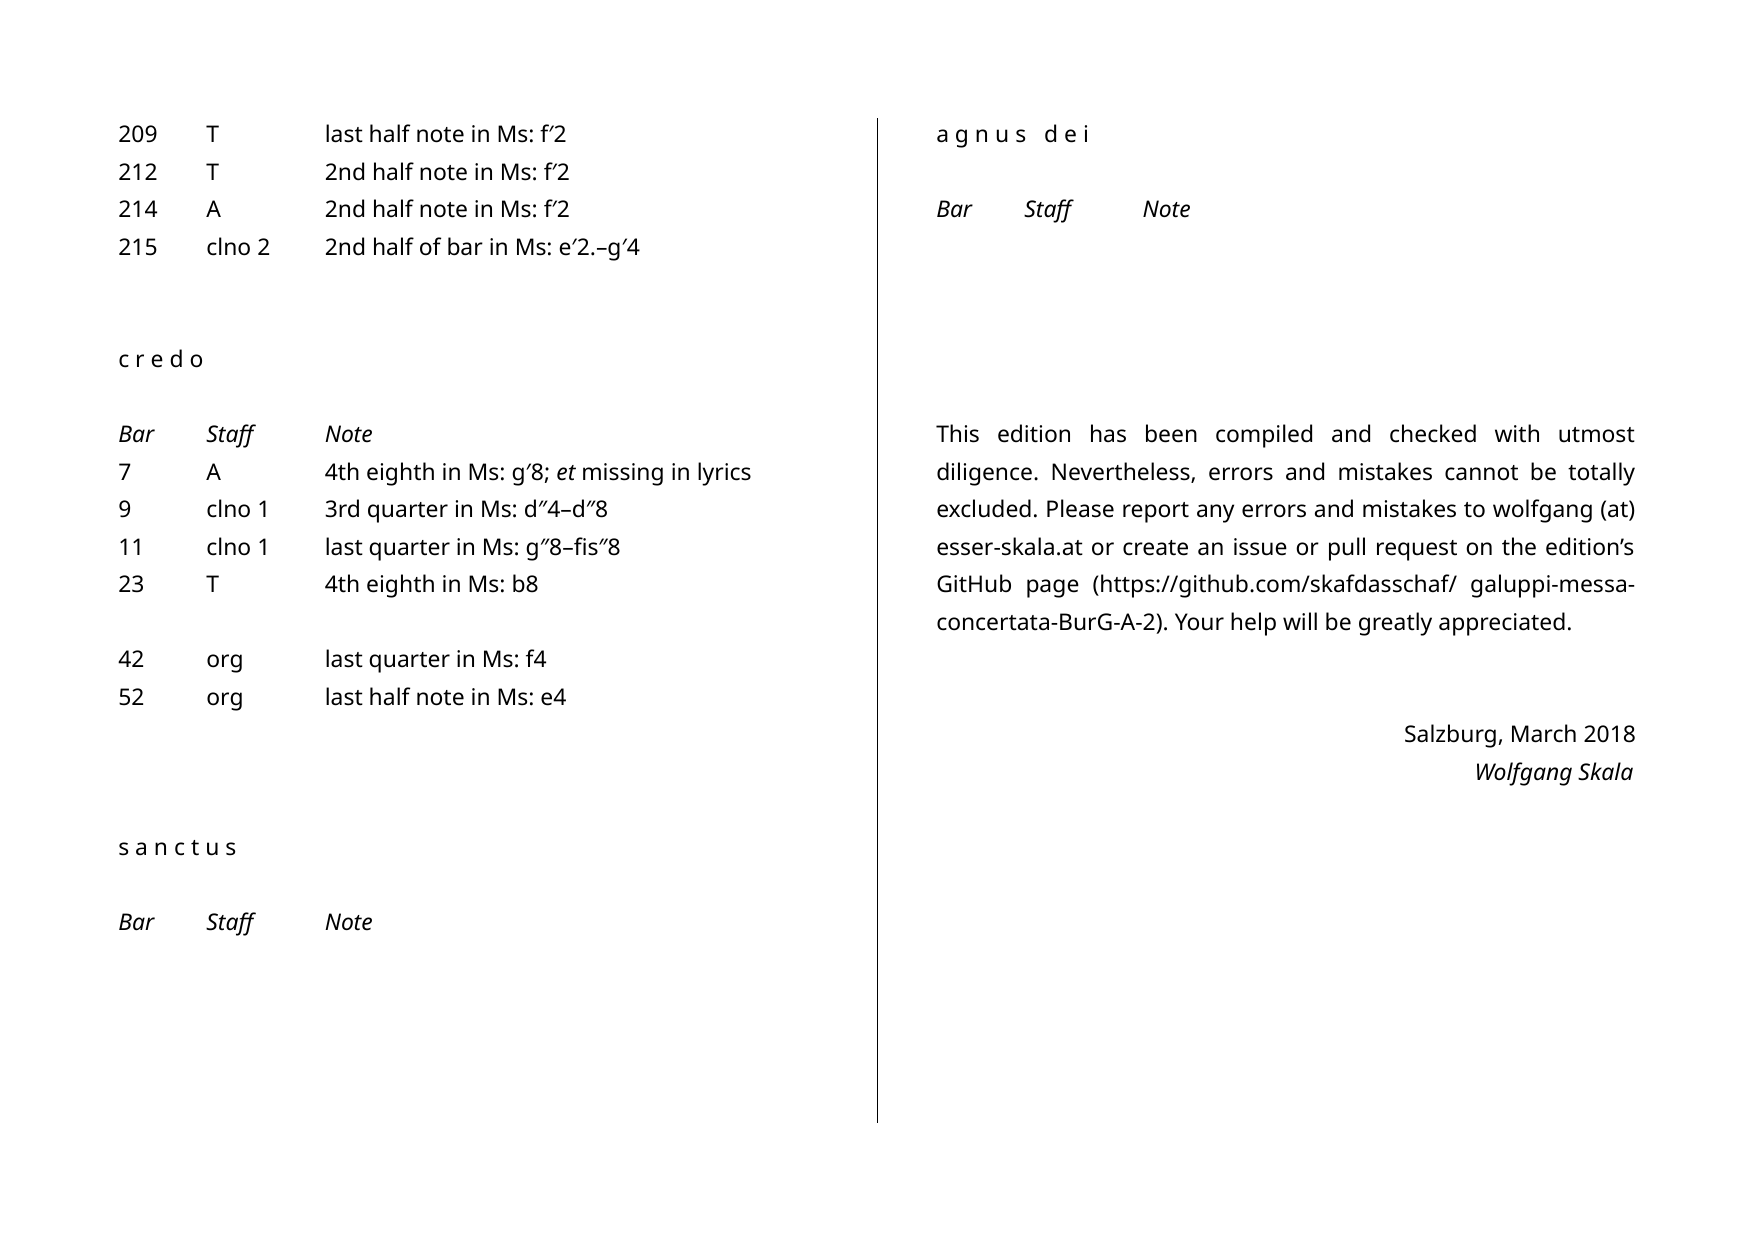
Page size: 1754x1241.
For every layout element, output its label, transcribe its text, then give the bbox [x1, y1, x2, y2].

text Salzburg, March 2018 Wolfgang Skala [936, 718, 1636, 787]
text Bar Staff Note 7 A 4th eighth in Ms: g′8; et missing in lyrics 9 clno 1 3rd quarter in Ms: d″4–d″8 11 clno 1 last quarter in Ms: g″8–fis″8 23 T 4th eighth in Ms: b8 42 org last quarter in Ms: f4 52 org last half note in Ms: e4 s a n c t u s [118, 418, 818, 862]
text a g n u s d e i [936, 118, 1636, 149]
text 209 T last half note in Ms: f′2 212 T 2nd half note in Ms: f′2 214 A 2nd half note in Ms: f′2 215 clno 2 2nd half of bar in Ms: e′2.–g′4 c r e d o [118, 118, 818, 374]
text Bar Staff Note [936, 193, 1636, 374]
text This edition has been compiled and checked with utmost diligence. Nevertheless, errors and mistakes cannot be totally excluded. Please report any errors and mistakes to wolfgang (at) esser-skala.at or create an issue or pull request on the edition’s GitHub page (https://github.com/skafdasschaf/ galuppi-messa-concertata-BurG-A-2). Your help will be greatly appreciated. [936, 418, 1636, 637]
text Bar Staff Note [118, 906, 818, 1087]
